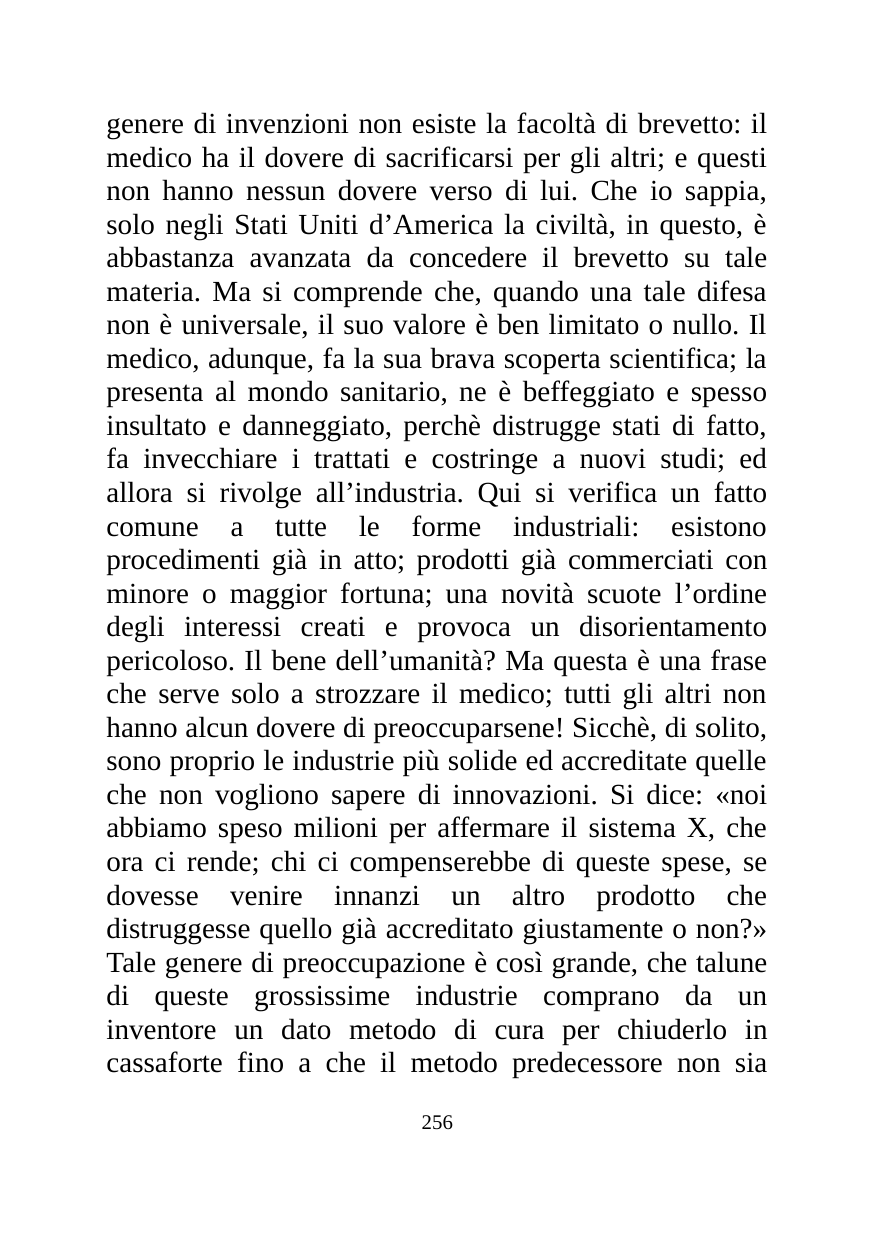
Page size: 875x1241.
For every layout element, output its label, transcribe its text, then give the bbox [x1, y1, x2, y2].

text genere di invenzioni non esiste la facoltà di brevetto: il medico ha il dovere di sacrificarsi per gli altri; e questi non hanno nessun dovere verso di lui. Che io sappia, solo negli Stati Uniti d’America la civiltà, in questo, è abbastanza avanzata da concedere il brevetto su tale materia. Ma si comprende che, quando una tale difesa non è universale, il suo valore è ben limitato o nullo. Il medico, adunque, fa la sua brava scoperta scientifica; la presenta al mondo sanitario, ne è beffeggiato e spesso insultato e danneggiato, perchè distrugge stati di fatto, fa invecchiare i trattati e costringe a nuovi studi; ed allora si rivolge all’industria. Qui si verifica un fatto comune a tutte le forme industriali: esistono procedimenti già in atto; prodotti già commerciati con minore o maggior fortuna; una novità scuote l’ordine degli interessi creati e provoca un disorientamento pericoloso. Il bene dell’umanità? Ma questa è una frase che serve solo a strozzare il medico; tutti gli altri non hanno alcun dovere di preoccuparsene! Sicchè, di solito, sono proprio le industrie più solide ed accreditate quelle che non vogliono sapere di innovazioni. Si dice: «noi abbiamo speso milioni per affermare il sistema X, che ora ci rende; chi ci compenserebbe di queste spese, se dovesse venire innanzi un altro prodotto che distruggesse quello già accreditato giustamente o non?» Tale genere di preoccupazione è così grande, che talune di queste grossissime industrie comprano da un inventore un dato metodo di cura per chiuderlo in cassaforte fino a che il metodo predecessore non sia [106, 106, 768, 1079]
